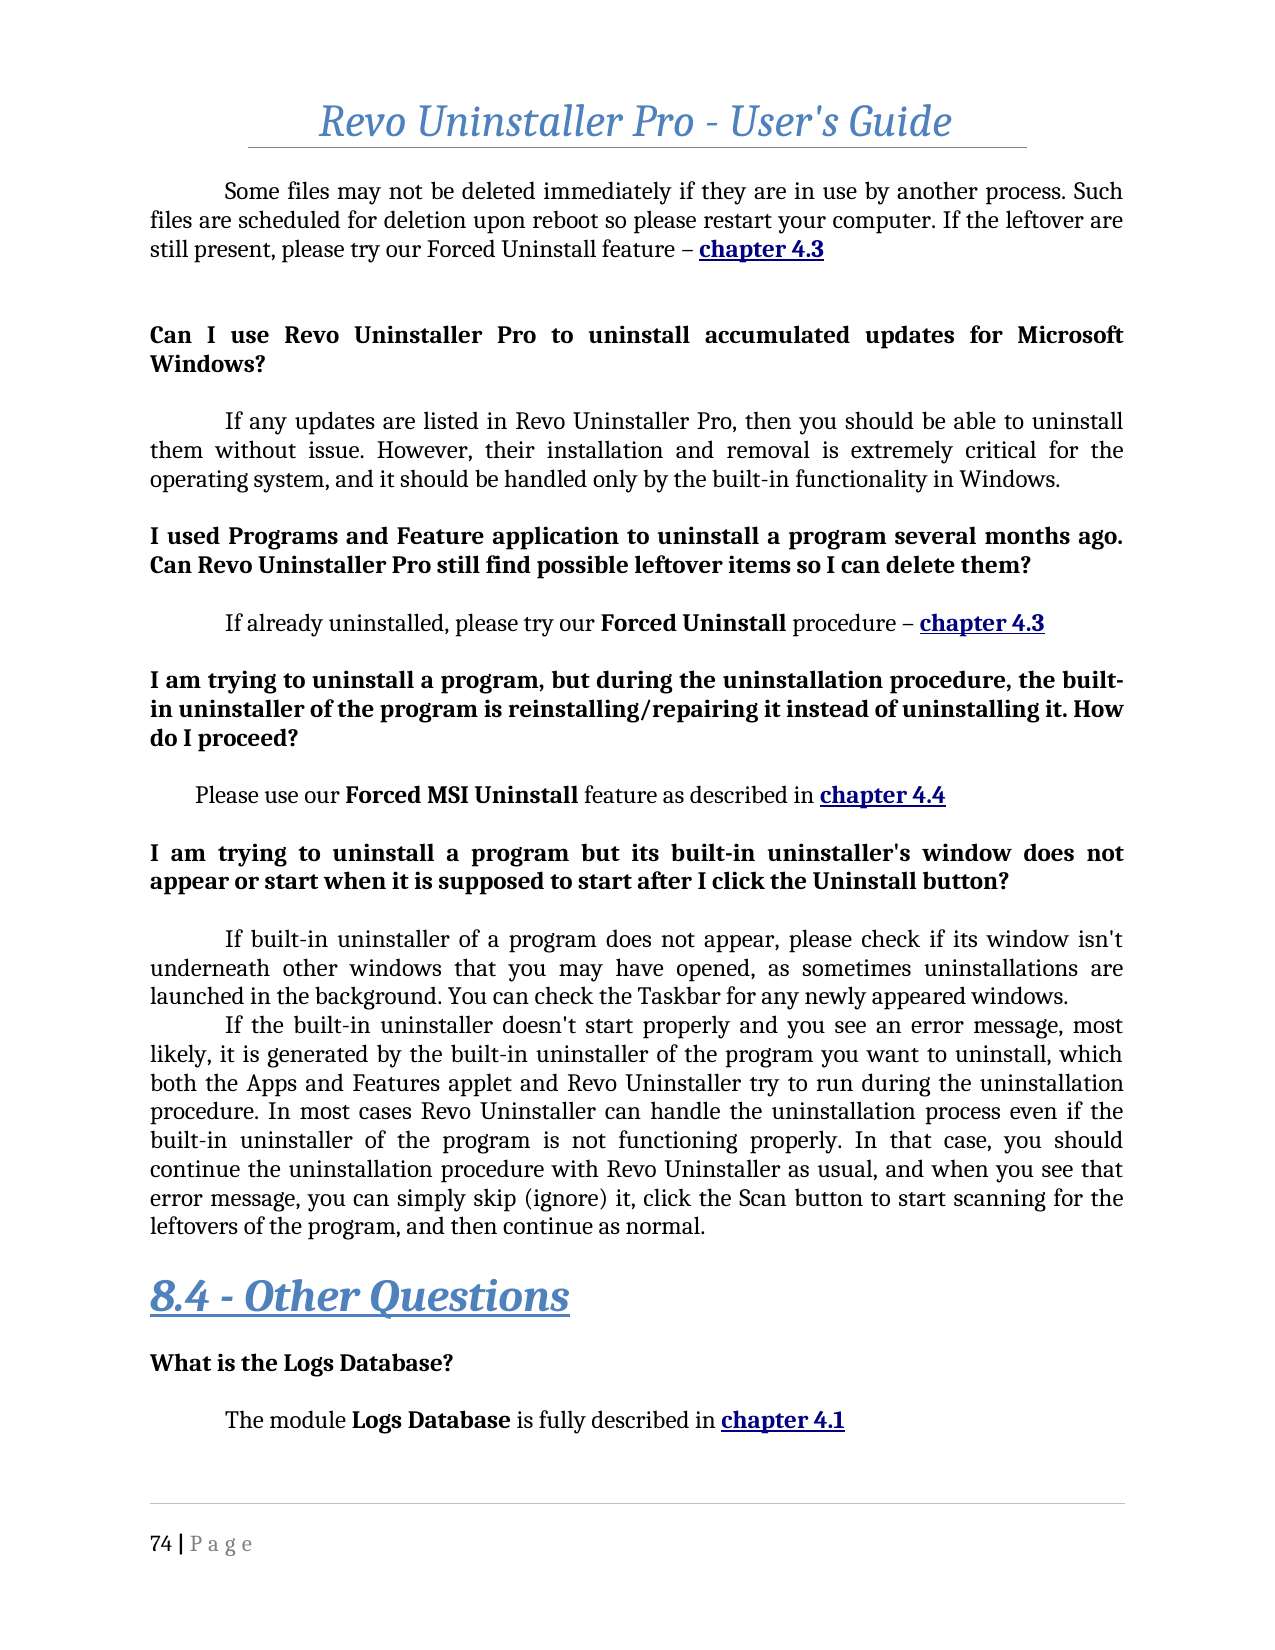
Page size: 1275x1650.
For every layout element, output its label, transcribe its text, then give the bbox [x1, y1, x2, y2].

text I used Programs and Feature application to uninstall a program several months ago. Can Revo Uninstaller Pro still find possible leftover items so I can delete them? [150, 522, 1125, 580]
text Please use our Forced MSI Uninstall feature as described in chapter 4.4 [150, 781, 1125, 810]
text If already uninstalled, please try our Forced Uninstall procedure – chapter 4.3 [150, 608, 1125, 637]
text Can I use Revo Uninstaller Pro to uninstall accumulated updates for Microsoft Windows? [150, 321, 1125, 378]
text I am trying to uninstall a program, but during the uninstallation procedure, the built-in uninstaller of the program is reinstalling/repairing it instead of uninstalling it. How do I proceed? [150, 666, 1125, 752]
text I am trying to uninstall a program but its built-in uninstaller's window does not appear or start when it is supposed to start after I click the Uninstall button? [150, 838, 1125, 896]
text If built-in uninstaller of a program does not appear, please check if its window isn't underneath other windows that you may have opened, as sometimes uninstallations are launched in the background. You can check the Taskbar for any newly appeared windows. [150, 925, 1125, 1011]
subtitle 8.4 - Other Questions [150, 1270, 1125, 1322]
text If the built-in uninstaller doesn't start properly and you see an error message, most likely, it is generated by the built-in uninstaller of the program you want to uninstall, which both the Apps and Features applet and Revo Uninstaller try to run during the uninstallation procedure. In most cases Revo Uninstaller can handle the uninstallation process even if the built-in uninstaller of the program is not functioning properly. In that case, you should continue the uninstallation procedure with Revo Uninstaller as usual, and when you see that error message, you can simply skip (ignore) it, click the Scan button to start scanning for the leftovers of the program, and then continue as normal. [150, 1011, 1125, 1241]
text The module Logs Database is fully described in chapter 4.1 [150, 1406, 1125, 1435]
text What is the Logs Database? [150, 1349, 1125, 1377]
text If any updates are listed in Revo Uninstaller Pro, then you should be able to uninstall them without issue. However, their installation and removal is extremely critical for the operating system, and it should be handled only by the built-in functionality in Windows. [150, 407, 1125, 493]
text Some files may not be deleted immediately if they are in use by another process. Such files are scheduled for deletion upon reboot so please restart your computer. If the leftover are still present, please try our Forced Uninstall feature – chapter 4.3 [150, 177, 1125, 263]
